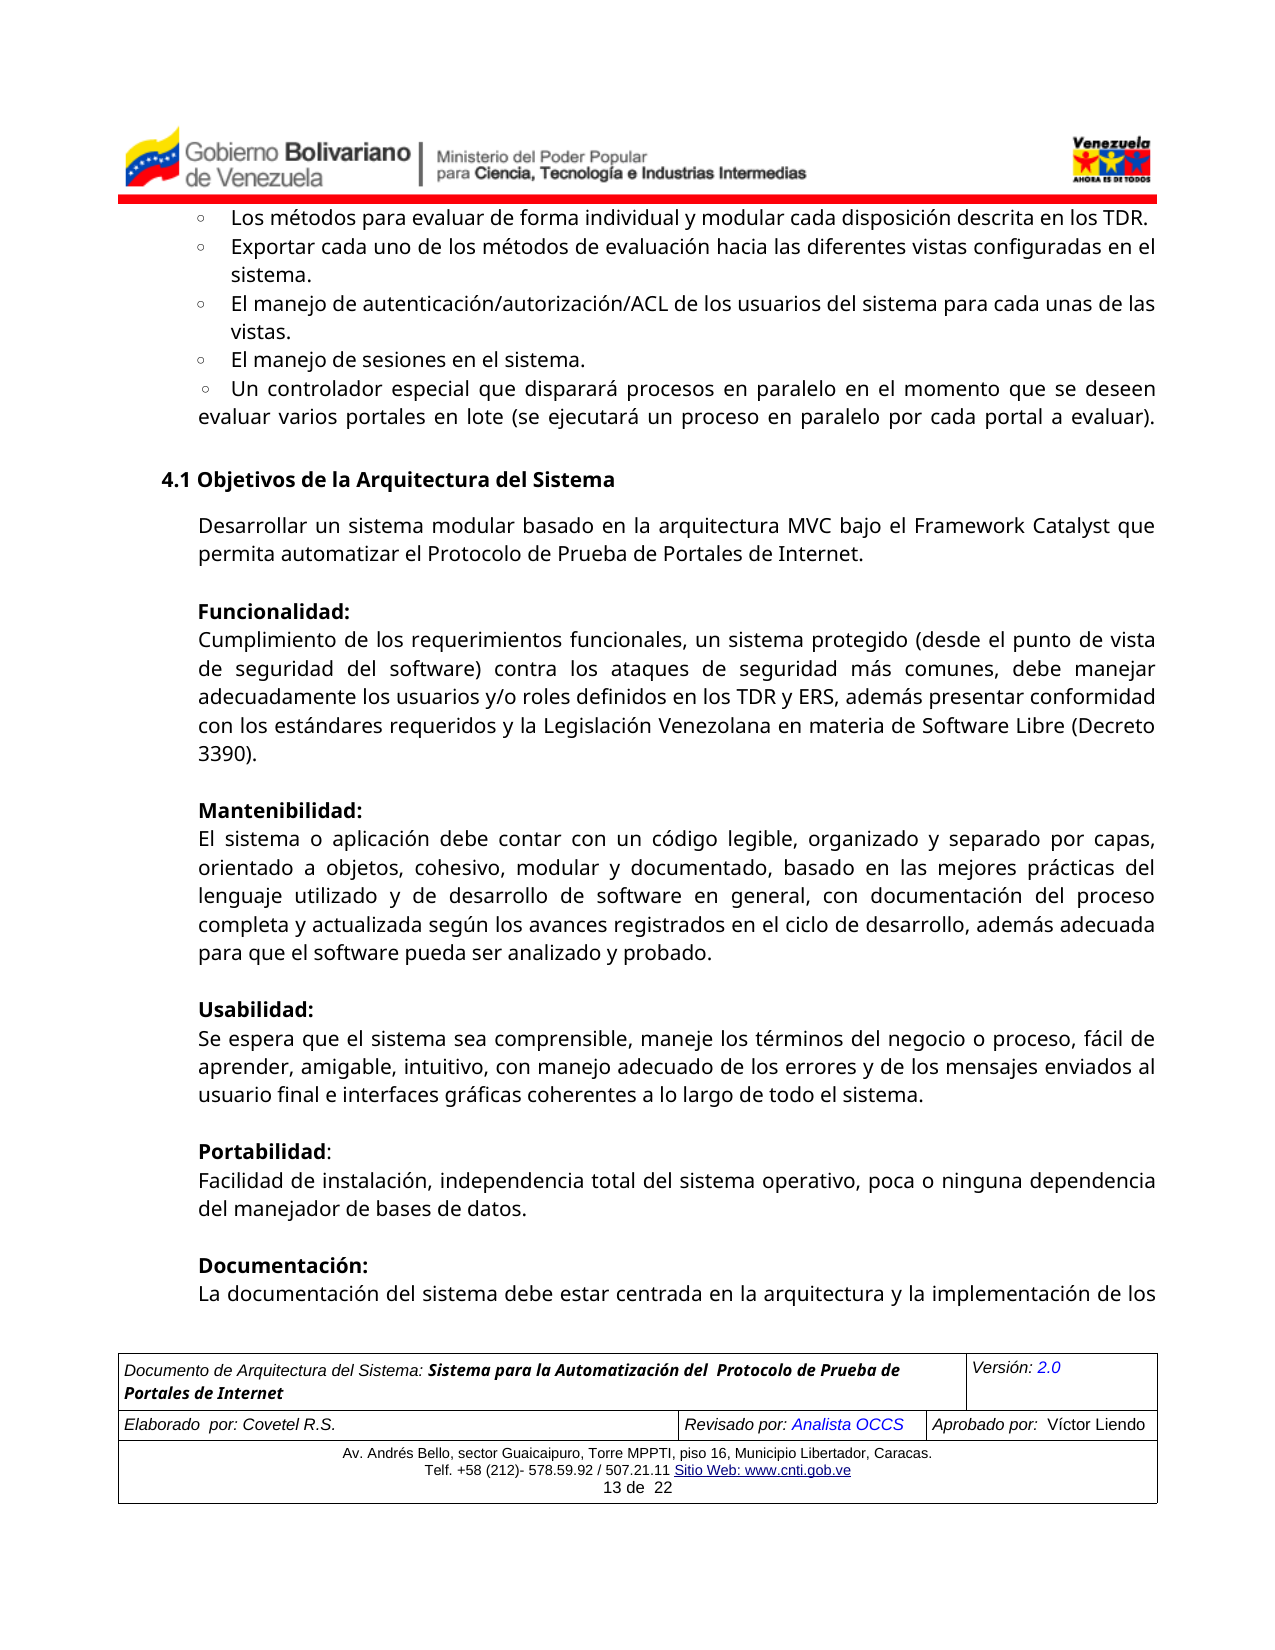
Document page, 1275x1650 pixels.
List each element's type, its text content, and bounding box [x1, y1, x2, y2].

text El sistema o aplicación debe contar con un código legible, organizado y separado por capas, orientado a objetos, cohesivo, modular y documentado, basado en las mejores prácticas del lenguaje utilizado y de desarrollo de software en general, con documentación del proceso completa y actualizada según los avances registrados en el ciclo de desarrollo, además adecuada para que el software pueda ser analizado y probado. [198, 824, 1157, 967]
list Exportar cada uno de los métodos de evaluación hacia las diferentes vistas configuradas en el sistema. [193, 232, 1157, 289]
text Facilidad de instalación, independencia total del sistema operativo, poca o ninguna dependencia del manejador de bases de datos. [198, 1166, 1157, 1223]
text Usabilidad: [198, 995, 1157, 1024]
text Mantenibilidad: [198, 796, 1157, 824]
list Un controlador especial que disparará procesos en paralelo en el momento que se deseen evaluar varios portales en lote (se ejecutará un proceso en paralelo por cada portal a evaluar). [198, 374, 1157, 465]
subtitle Objetivos de la Arquitectura del Sistema [156, 465, 1157, 493]
text La documentación del sistema debe estar centrada en la arquitectura y la implementación de los [198, 1279, 1157, 1308]
picture [118, 118, 1157, 204]
list El manejo de autenticación/autorización/ACL de los usuarios del sistema para cada unas de las vistas. [193, 289, 1157, 346]
list El manejo de sesiones en el sistema. [193, 346, 1157, 374]
text Se espera que el sistema sea comprensible, maneje los términos del negocio o proceso, fácil de aprender, amigable, intuitivo, con manejo adecuado de los errores y de los mensajes enviados al usuario final e interfaces gráficas coherentes a lo largo de todo el sistema. [198, 1024, 1157, 1109]
text Cumplimiento de los requerimientos funcionales, un sistema protegido (desde el punto de vista de seguridad del software) contra los ataques de seguridad más comunes, debe manejar adecuadamente los usuarios y/o roles definidos en los TDR y ERS, además presentar conformidad con los estándares requeridos y la Legislación Venezolana en materia de Software Libre (Decreto 3390). [198, 626, 1157, 768]
text Desarrollar un sistema modular basado en la arquitectura MVC bajo el Framework Catalyst que permita automatizar el Protocolo de Prueba de Portales de Internet. [198, 511, 1157, 568]
list Los métodos para evaluar de forma individual y modular cada disposición descrita en los TDR. [193, 204, 1157, 232]
text Documentación: [198, 1251, 1157, 1279]
text Portabilidad: [198, 1137, 1157, 1166]
text Funcionalidad: [118, 597, 1157, 626]
